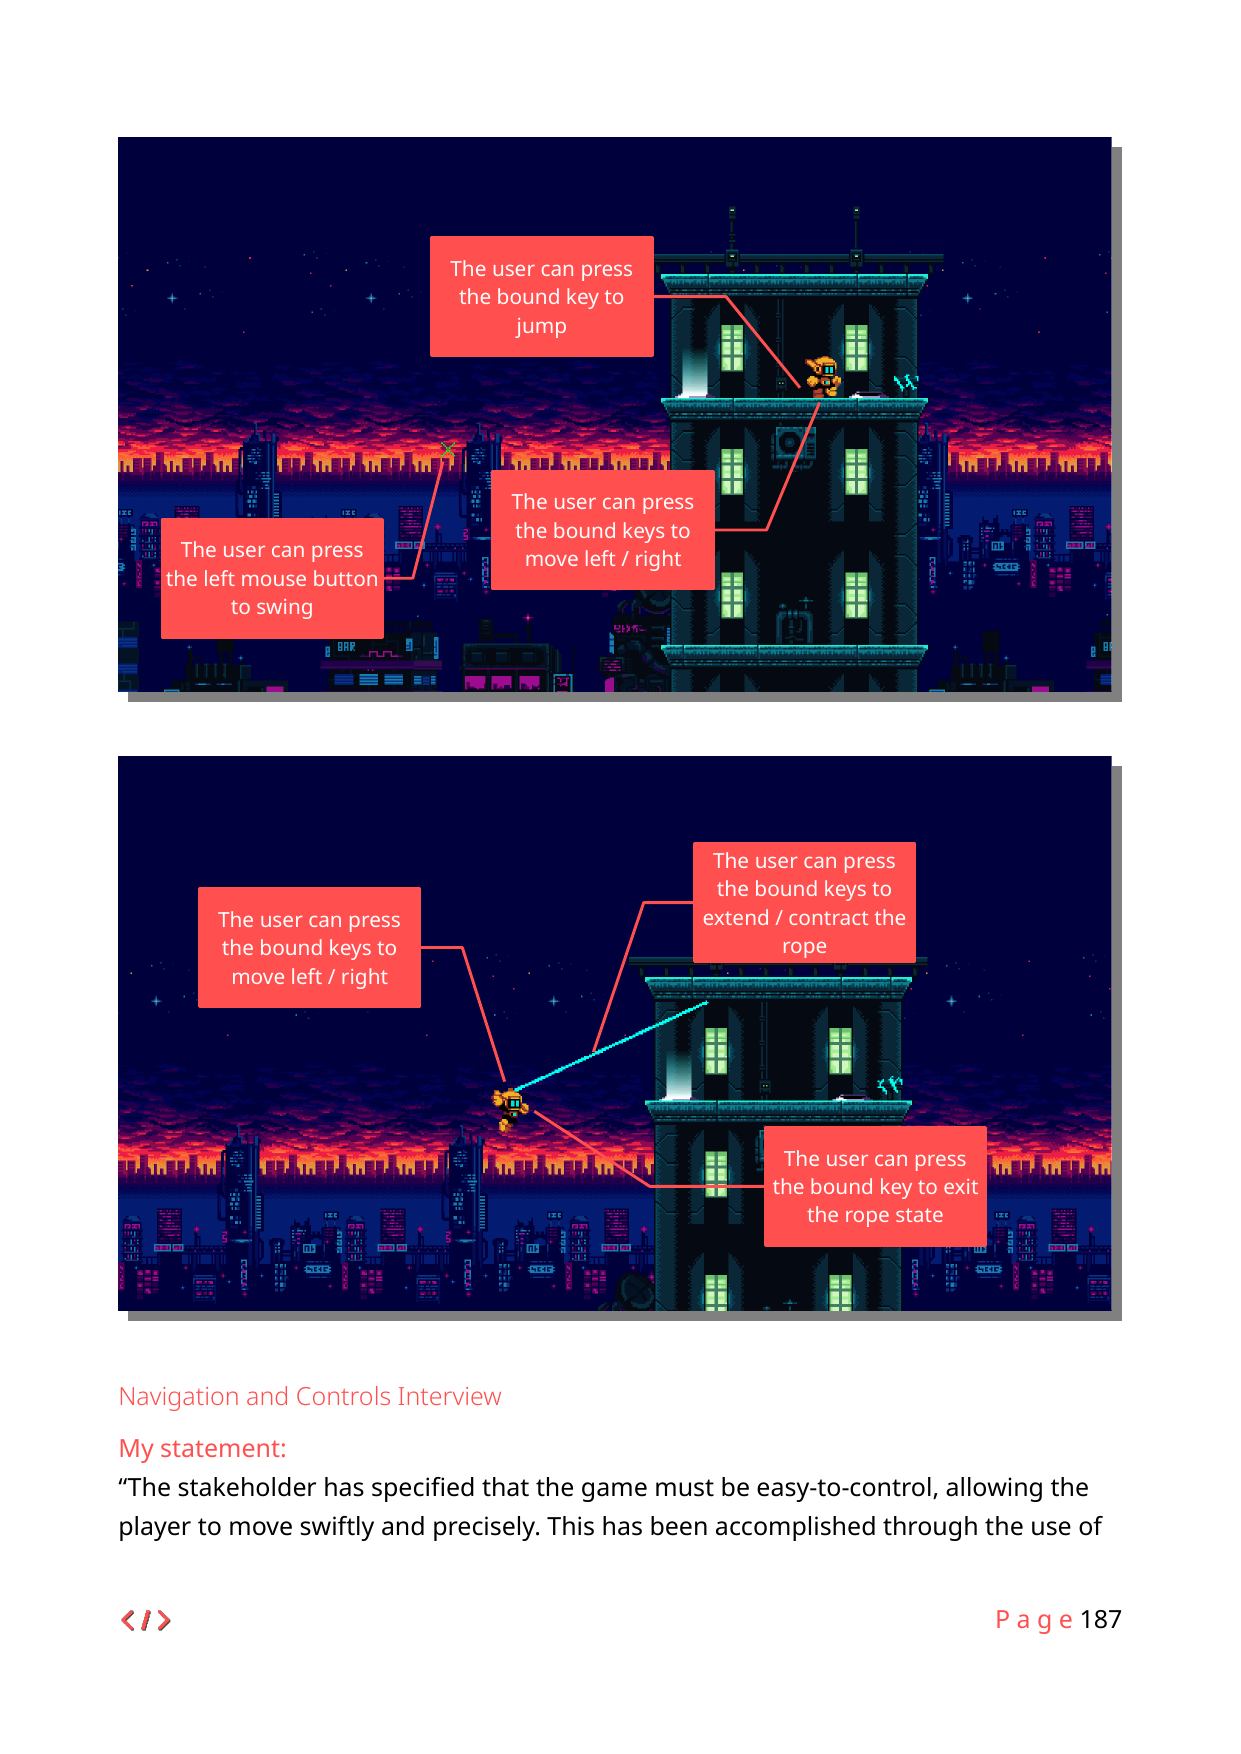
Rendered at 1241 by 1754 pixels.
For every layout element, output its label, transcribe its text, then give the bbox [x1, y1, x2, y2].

picture [116, 1591, 175, 1649]
subtitle [118, 692, 1122, 766]
text My statement: “The stakeholder has specified that the game must be easy-to-control, allowing the player to move swiftly and precisely. This has been accomplished through the use of [118, 1431, 1122, 1543]
picture [118, 756, 1112, 1311]
subtitle Navigation and Controls Interview [118, 1311, 1122, 1413]
subtitle [118, 118, 1122, 147]
picture [118, 137, 1112, 692]
picture [660, 1188, 899, 1311]
